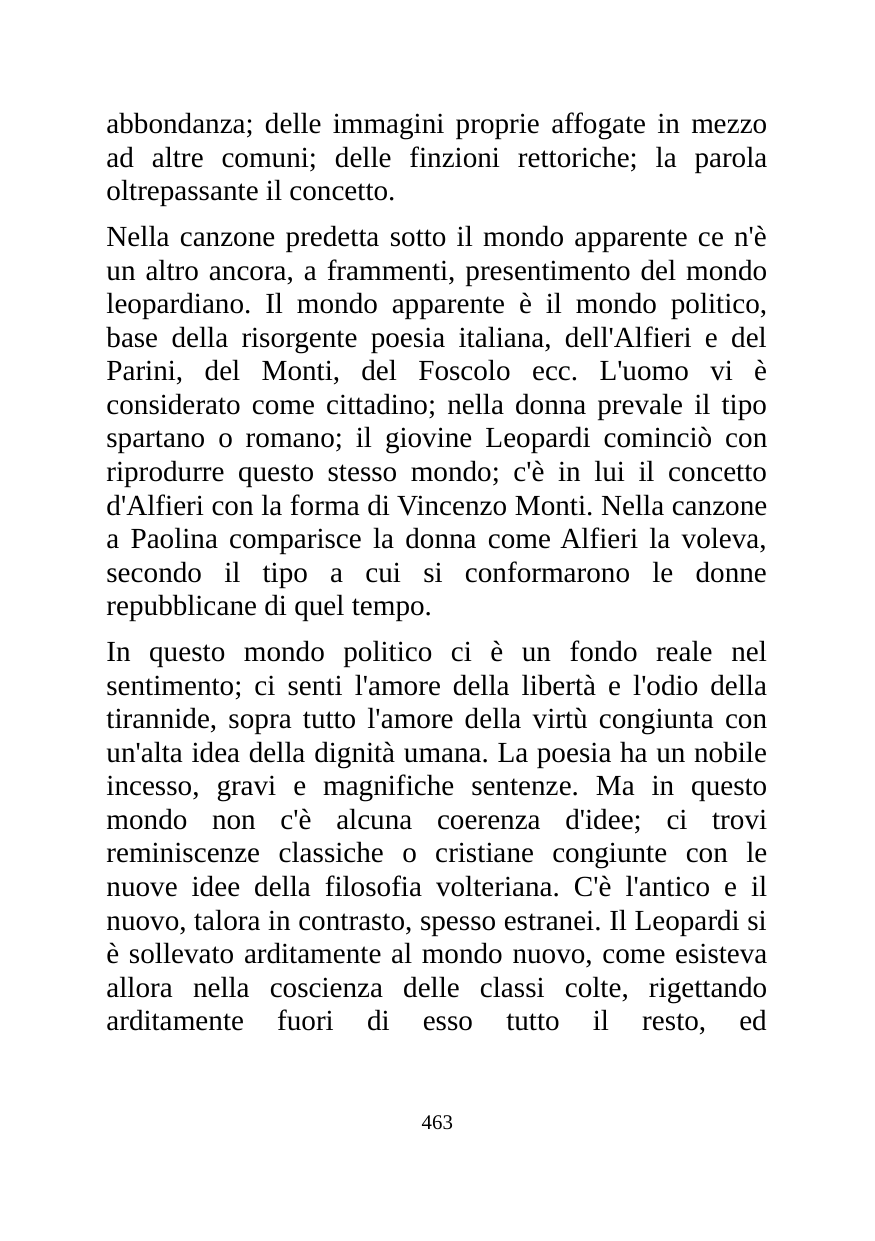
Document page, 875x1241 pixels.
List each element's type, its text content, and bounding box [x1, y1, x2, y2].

text abbondanza; delle immagini proprie affogate in mezzo ad altre comuni; delle finzioni rettoriche; la parola oltrepassante il concetto. [106, 106, 768, 207]
text In questo mondo politico ci è un fondo reale nel sentimento; ci senti l'amore della libertà e l'odio della tirannide, sopra tutto l'amore della virtù congiunta con un'alta idea della dignità umana. La poesia ha un nobile incesso, gravi e magnifiche sentenze. Ma in questo mondo non c'è alcuna coerenza d'idee; ci trovi reminiscenze classiche o cristiane congiunte con le nuove idee della filosofia volteriana. C'è l'antico e il nuovo, talora in contrasto, spesso estranei. Il Leopardi si è sollevato arditamente al mondo nuovo, come esisteva allora nella coscienza delle classi colte, rigettando arditamente fuori di esso tutto il resto, ed [106, 634, 768, 1037]
text Nella canzone predetta sotto il mondo apparente ce n'è un altro ancora, a frammenti, presentimento del mondo leopardiano. Il mondo apparente è il mondo politico, base della risorgente poesia italiana, dell'Alfieri e del Parini, del Monti, del Foscolo ecc. L'uomo vi è considerato come cittadino; nella donna prevale il tipo spartano o romano; il giovine Leopardi cominciò con riprodurre questo stesso mondo; c'è in lui il concetto d'Alfieri con la forma di Vincenzo Monti. Nella canzone a Paolina comparisce la donna come Alfieri la voleva, secondo il tipo a cui si conformarono le donne repubblicane di quel tempo. [106, 219, 768, 622]
